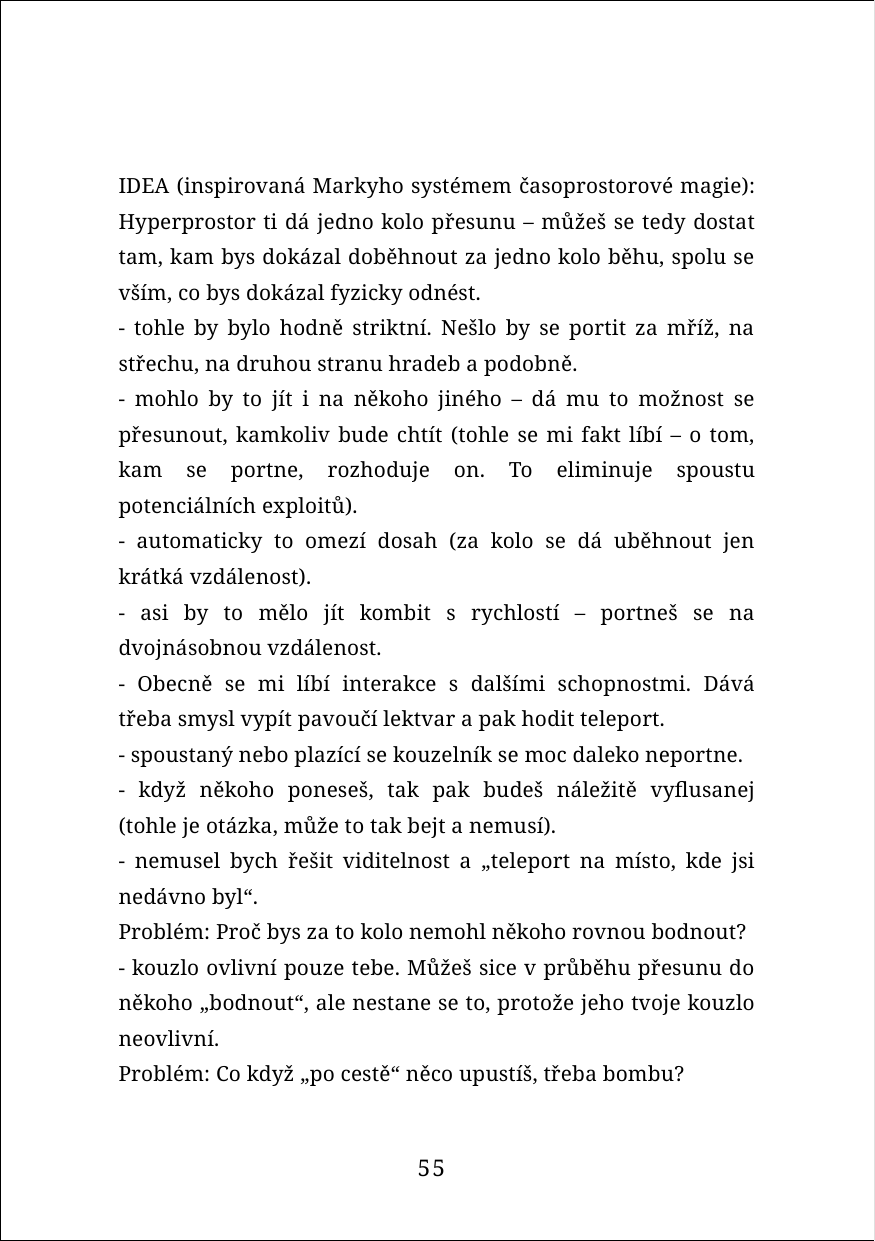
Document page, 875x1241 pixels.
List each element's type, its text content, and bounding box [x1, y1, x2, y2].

text IDEA (inspirovaná Markyho systémem časoprostorové magie): Hyperprostor ti dá jedno kolo přesunu – můžeš se tedy dostat tam, kam bys dokázal doběhnout za jedno kolo běhu, spolu se vším, co bys dokázal fyzicky odnést. - tohle by bylo hodně striktní. Nešlo by se portit za mříž, na střechu, na druhou stranu hradeb a podobně. - mohlo by to jít i na někoho jiného – dá mu to možnost se přesunout, kamkoliv bude chtít (tohle se mi fakt líbí – o tom, kam se portne, rozhoduje on. To eliminuje spoustu potenciálních exploitů). - automaticky to omezí dosah (za kolo se dá uběhnout jen krátká vzdálenost). - asi by to mělo jít kombit s rychlostí – portneš se na dvojnásobnou vzdálenost. - Obecně se mi líbí interakce s dalšími schopnostmi. Dává třeba smysl vypít pavoučí lektvar a pak hodit teleport. - spoustaný nebo plazící se kouzelník se moc daleko neportne. - když někoho poneseš, tak pak budeš náležitě vyflusanej (tohle je otázka, může to tak bejt a nemusí). - nemusel bych řešit viditelnost a „teleport na místo, kde jsi nedávno byl“. Problém: Proč bys za to kolo nemohl někoho rovnou bodnout? - kouzlo ovlivní pouze tebe. Můžeš sice v průběhu přesunu do někoho „bodnout“, ale nestane se to, protože jeho tvoje kouzlo neovlivní. Problém: Co když „po cestě“ něco upustíš, třeba bombu? [118, 171, 756, 1088]
